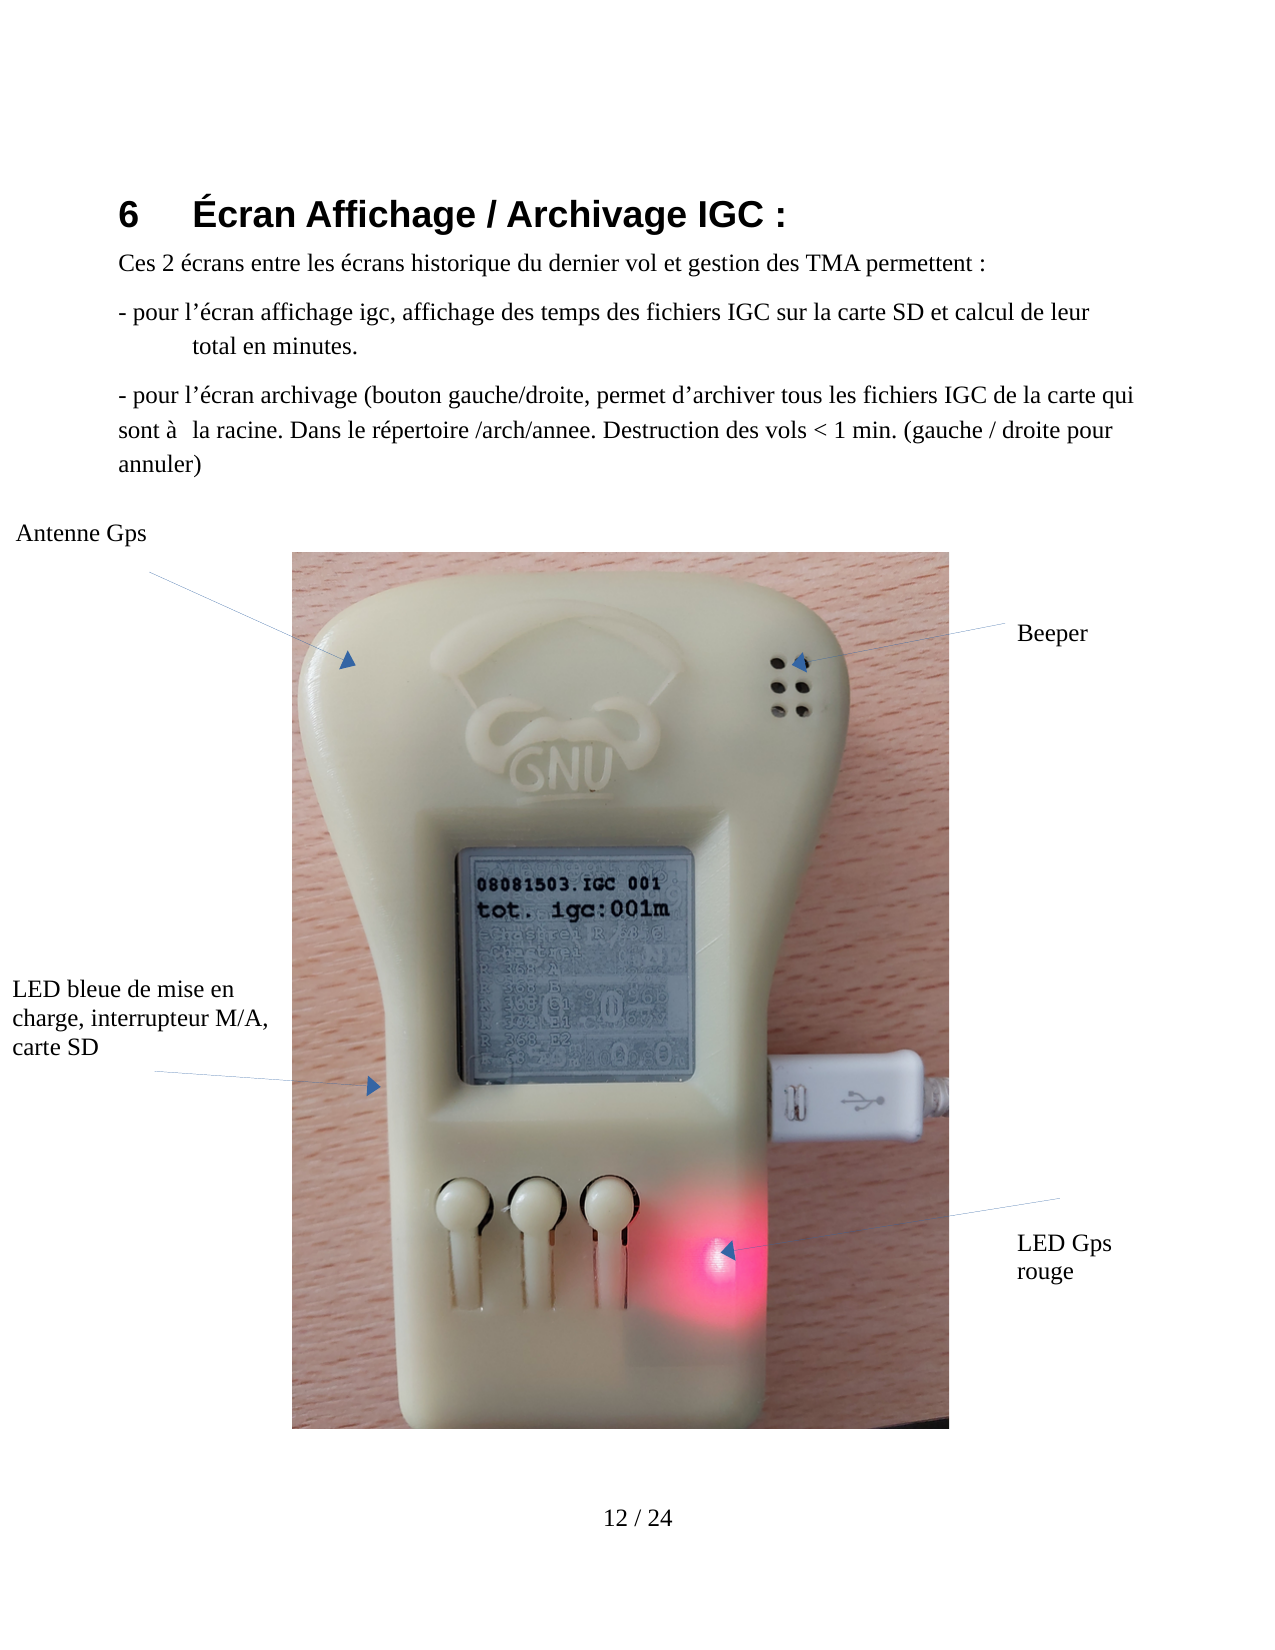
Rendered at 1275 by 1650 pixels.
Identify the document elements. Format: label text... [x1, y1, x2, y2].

text Ces 2 écrans entre les écrans historique du dernier vol et gestion des TMA permettent : [118, 248, 1157, 277]
text - pour l’écran archivage (bouton gauche/droite, permet d’archiver tous les fichiers IGC de la carte qui sont à la racine. Dans le répertoire /arch/annee. Destruction des vols < 1 min. (gauche / droite pour annuler) [118, 380, 1157, 478]
subtitle Écran Affichage / Archivage IGC : [118, 192, 1157, 235]
text - pour l’écran affichage igc, affichage des temps des fichiers IGC sur la carte SD et calcul de leur total en minutes. [118, 297, 1157, 360]
picture [292, 552, 950, 1429]
